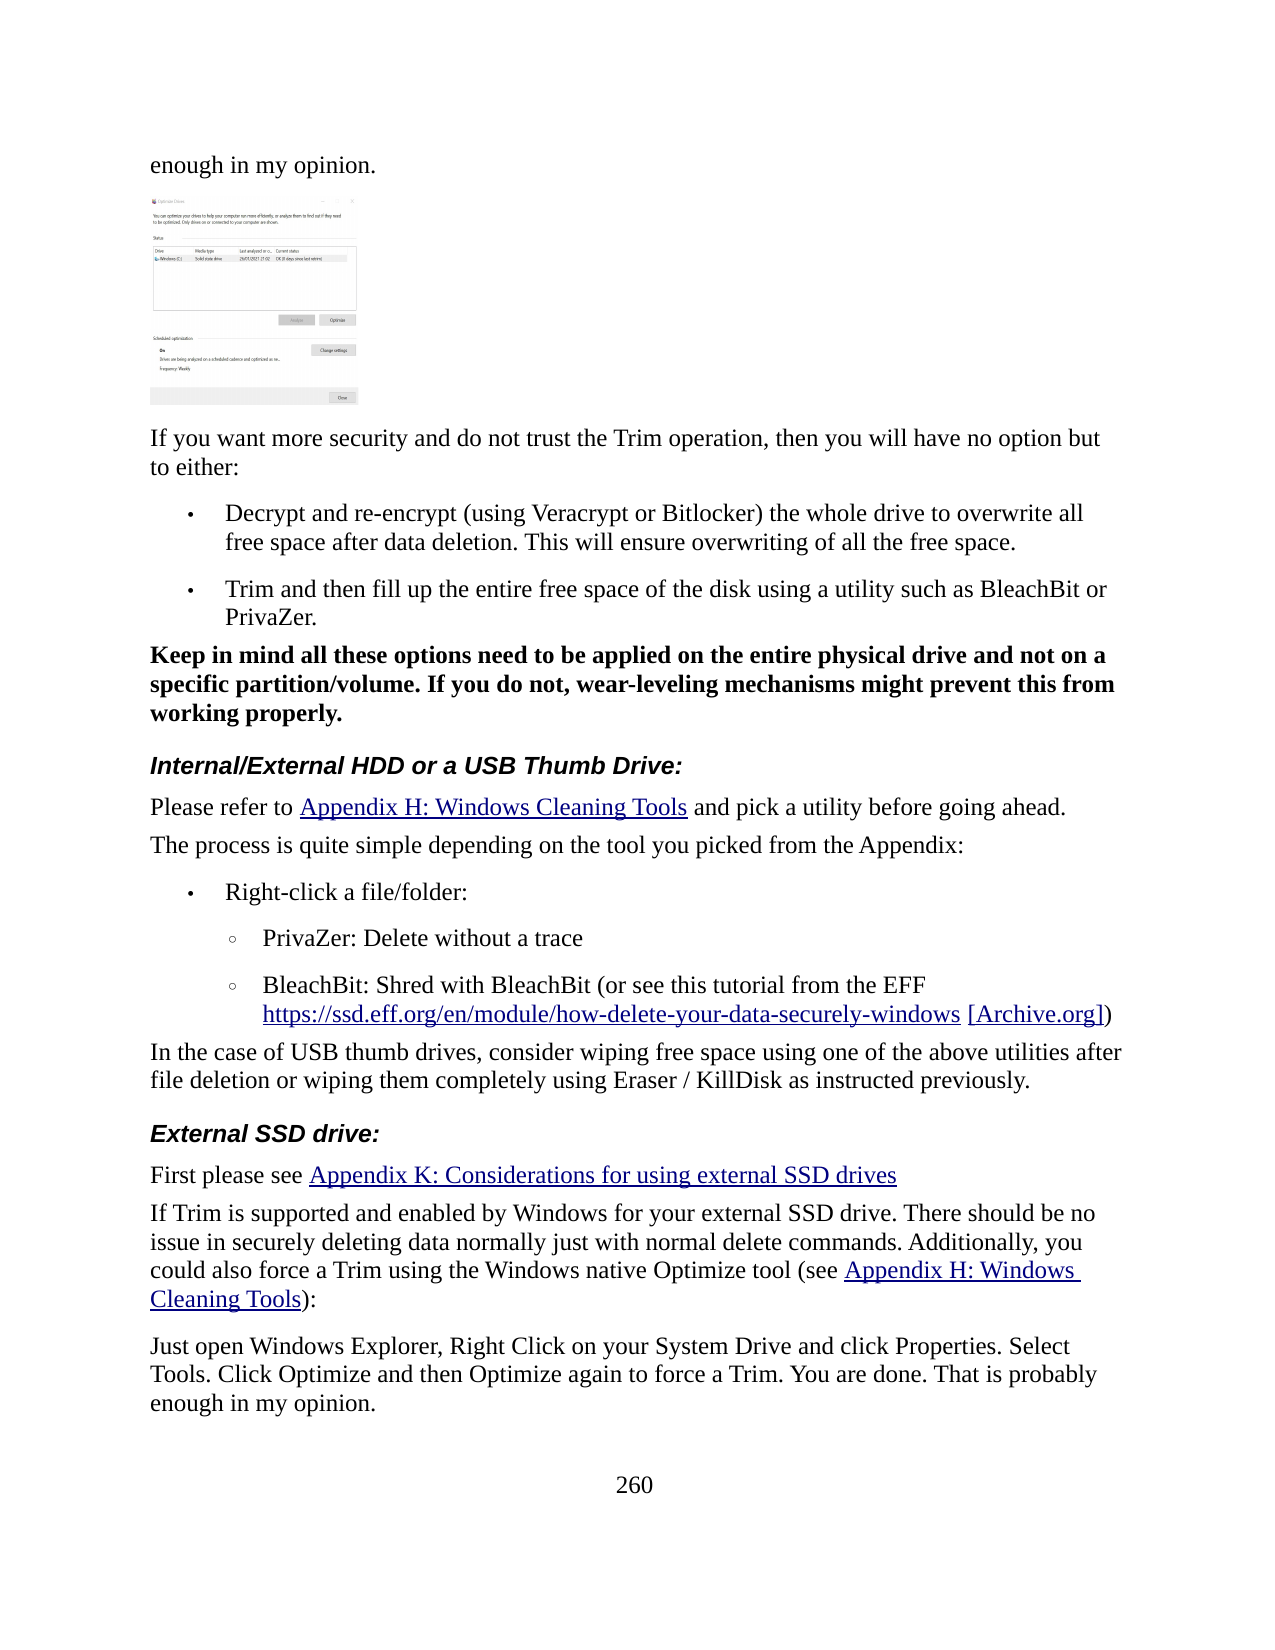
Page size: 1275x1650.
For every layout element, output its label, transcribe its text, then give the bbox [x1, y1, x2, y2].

text If you want more security and do not trust the Trim operation, then you will have no option but to either: [150, 423, 1125, 480]
text Just open Windows Explorer, Right Click on your System Drive and click Properties. Select Tools. Click Optimize and then Optimize again to force a Trim. You are done. That is probably enough in my opinion. [150, 1331, 1125, 1417]
text enough in my opinion. [150, 150, 1125, 179]
text Keep in mind all these options need to be applied on the entire physical drive and not on a specific partition/volume. If you do not, wear-leveling mechanisms might prevent this from working properly. [150, 640, 1125, 726]
text The process is quite simple depending on the tool you picked from the Appendix: [150, 830, 1125, 859]
text First please see Appendix K: Considerations for using external SSD drives [150, 1160, 1125, 1189]
list BleachBit: Shred with BleachBit (or see this tutorial from the EFF https://ssd.eff.org/en/module/how-delete-your-data-securely-windows [Archive.org]) [225, 970, 1125, 1028]
list PrivaZer: Delete without a trace [225, 923, 1125, 952]
picture [150, 196, 359, 405]
subtitle Internal/External HDD or a USB Thumb Drive: [150, 751, 1125, 780]
text If Trim is supported and enabled by Windows for your external SSD drive. There should be no issue in securely deleting data normally just with normal delete commands. Additionally, you could also force a Trim using the Windows native Optimize tool (see Appendix H: Windows Cleaning Tools): [150, 1198, 1125, 1313]
text Please refer to Appendix H: Windows Cleaning Tools and pick a utility before going ahead. [150, 792, 1125, 821]
list Trim and then fill up the entire free space of the disk using a utility such as BleachBit or PrivaZer. [187, 574, 1125, 631]
list Right-click a file/folder: [187, 877, 1125, 906]
text In the case of USB thumb drives, consider wiping free space using one of the above utilities after file deletion or wiping them completely using Eraser / KillDisk as instructed previously. [150, 1037, 1125, 1094]
list Decrypt and re-encrypt (using Veracrypt or Bitlocker) the whole drive to overwrite all free space after data deletion. This will ensure overwriting of all the free space. [187, 498, 1125, 556]
subtitle External SSD drive: [150, 1119, 1125, 1148]
